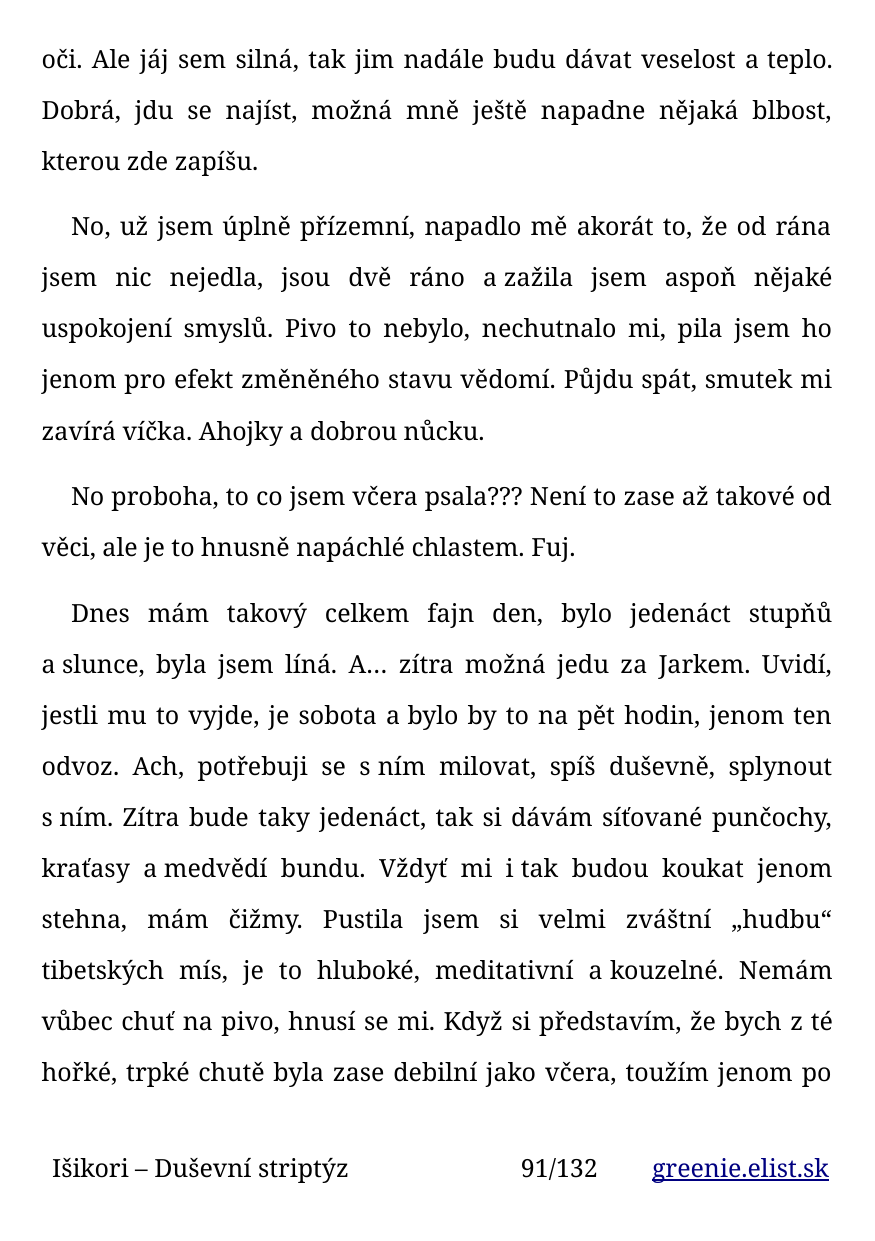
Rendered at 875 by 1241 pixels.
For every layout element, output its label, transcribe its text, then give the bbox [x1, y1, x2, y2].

text No proboha, to co jsem včera psala??? Není to zase až takové od věci, ale je to hnusně napáchlé chlastem. Fuj. [41, 479, 833, 564]
text oči. Ale jáj sem silná, tak jim nadále budu dávat veselost a teplo. Dobrá, jdu se najíst, možná mně ještě napadne nějaká blbost, kterou zde zapíšu. [41, 41, 833, 177]
text Dnes mám takový celkem fajn den, bylo jedenáct stupňů a slunce, byla jsem líná. A… zítra možná jedu za Jarkem. Uvidí, jestli mu to vyjde, je sobota a bylo by to na pět hodin, jenom ten odvoz. Ach, potřebuji se s ním milovat, spíš duševně, splynout s ním. Zítra bude taky jedenáct, tak si dávám síťované punčochy, kraťasy a medvědí bundu. Vždyť mi i tak budou koukat jenom stehna, mám čižmy. Pustila jsem si velmi zváštní „hudbu“ tibetských mís, je to hluboké, meditativní a kouzelné. Nemám vůbec chuť na pivo, hnusí se mi. Když si představím, že bych z té hořké, trpké chutě byla zase debilní jako včera, toužím jenom po [41, 596, 833, 1089]
text No, už jsem úplně přízemní, napadlo mě akorát to, že od rána jsem nic nejedla, jsou dvě ráno a zažila jsem aspoň nějaké uspokojení smyslů. Pivo to nebylo, nechutnalo mi, pila jsem ho jenom pro efekt změněného stavu vědomí. Půjdu spát, smutek mi zavírá víčka. Ahojky a dobrou nůcku. [41, 209, 833, 447]
